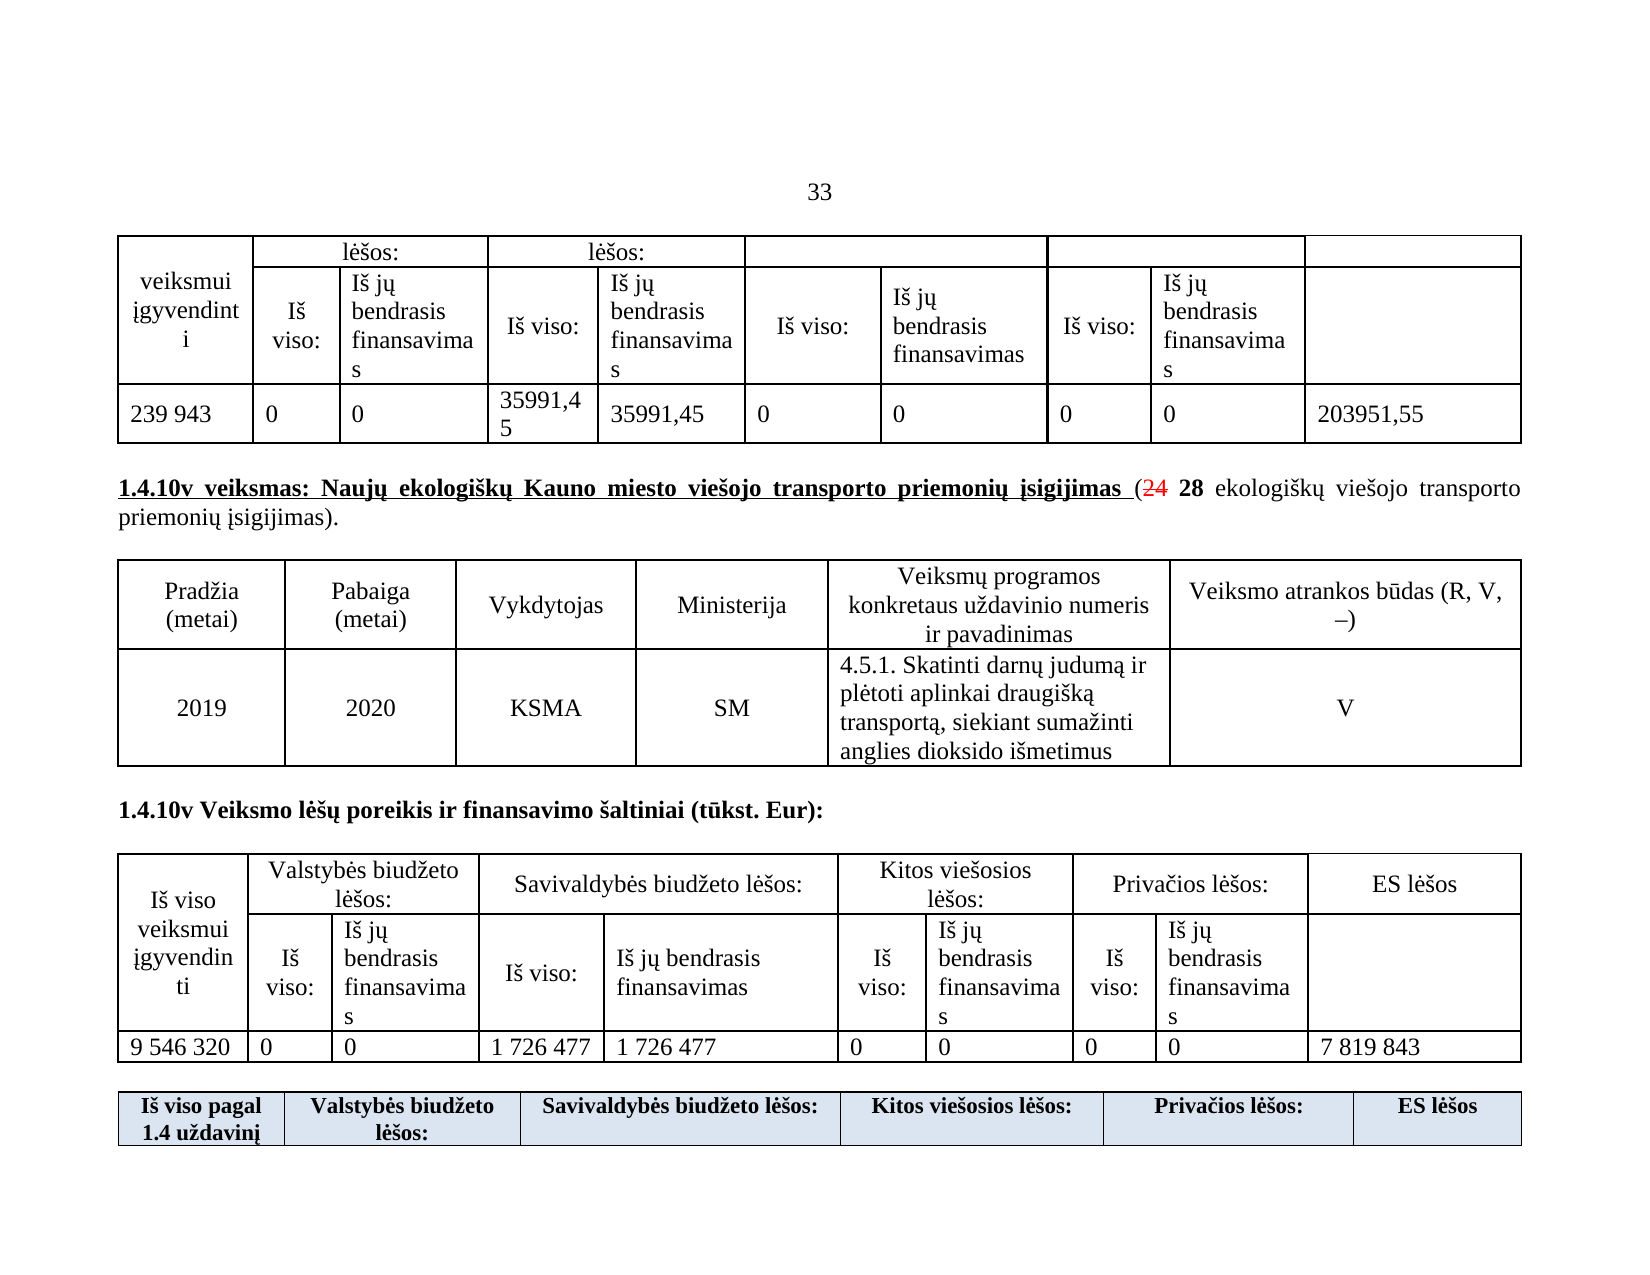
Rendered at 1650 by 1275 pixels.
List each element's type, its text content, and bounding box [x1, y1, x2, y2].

table_cell [1309, 915, 1520, 1030]
table_header ES lėšos [1354, 1093, 1521, 1145]
table_header Savivaldybės biudžeto lėšos: [480, 855, 837, 913]
table_header Savivaldybės biudžeto lėšos: [521, 1093, 840, 1145]
table_cell 4.5.1. Skatinti darnų judumą ir plėtoti aplinkai draugišką transportą, siekiant sumažinti anglies dioksido išmetimus [829, 650, 1169, 765]
table_cell 0 [927, 1032, 1072, 1061]
table_header ES lėšos [1309, 854, 1520, 913]
table_header Vykdytojas [457, 561, 635, 648]
table_cell V [1171, 650, 1520, 765]
table_cell 0 [746, 385, 880, 442]
table_cell 0 [1157, 1032, 1307, 1061]
table_cell 0 [1049, 385, 1150, 442]
table_header Iš viso veiksmui įgyvendinti [119, 855, 247, 1030]
table_header Veiksmų programos konkretaus uždavinio numeris ir pavadinimas [829, 561, 1169, 648]
table_header Iš viso pagal 1.4 uždavinį [119, 1093, 284, 1145]
table_cell 2019 [119, 650, 284, 765]
table_cell 0 [249, 1032, 331, 1061]
table_header Pradžia (metai) [119, 561, 284, 648]
table_cell Iš jų bendrasis finansavimas [605, 915, 837, 1030]
table_header lėšos: [254, 237, 487, 266]
table_header [1049, 237, 1304, 266]
table_header veiksmui įgyvendinti [119, 237, 252, 383]
table_cell Iš jų bendrasis finansavimas [927, 915, 1072, 1030]
table_header Valstybės biudžeto lėšos: [285, 1093, 520, 1145]
table_cell 7 819 843 [1309, 1032, 1520, 1061]
table_cell Iš jų bendrasis finansavimas [1157, 915, 1307, 1030]
table_cell Iš jų bendrasis finansavimas [341, 268, 487, 383]
table_cell Iš viso: [839, 915, 925, 1030]
table_cell 0 [254, 385, 339, 442]
table_cell Iš viso: [1074, 915, 1155, 1030]
table_header lėšos: [489, 237, 744, 266]
table_cell 35991,45 [599, 385, 744, 442]
table_cell 1 726 477 [605, 1032, 837, 1061]
table_cell Iš jų bendrasis finansavimas [1152, 268, 1304, 383]
table_cell 1 726 477 [480, 1032, 603, 1061]
table_cell Iš viso: [254, 268, 339, 383]
table_header Kitos viešosios lėšos: [841, 1093, 1103, 1145]
table_cell 0 [1074, 1032, 1155, 1061]
table_cell 0 [882, 385, 1046, 442]
table_cell Iš viso: [489, 268, 597, 383]
text 1.4.10v veiksmas: Naujų ekologiškų Kauno miesto viešojo transporto priemonių įsigijimas (24 28 ekologiškų viešojo transporto priemonių įsigijimas). [118, 473, 1521, 531]
table_cell Iš viso: [1049, 268, 1150, 383]
table_cell Iš viso: [249, 915, 331, 1030]
table_cell 0 [333, 1032, 478, 1061]
table_cell 203951,55 [1306, 385, 1520, 442]
table_cell 0 [341, 385, 487, 442]
table_header Valstybės biudžeto lėšos: [249, 855, 478, 913]
table_header Privačios lėšos: [1104, 1093, 1353, 1145]
table_cell Iš jų bendrasis finansavimas [882, 268, 1046, 383]
table_cell [1306, 268, 1520, 383]
table_cell KSMA [457, 650, 635, 765]
table_cell Iš viso: [480, 915, 603, 1030]
table_cell 0 [839, 1032, 925, 1061]
table_cell Iš viso: [746, 268, 880, 383]
table_header Ministerija [637, 561, 827, 648]
table_header Pabaiga (metai) [286, 561, 455, 648]
table_cell SM [637, 650, 827, 765]
table_cell 0 [1152, 385, 1304, 442]
table_cell 35991,45 [489, 385, 597, 442]
table_header Kitos viešosios lėšos: [839, 855, 1072, 913]
table_cell Iš jų bendrasis finansavimas [599, 268, 744, 383]
table_cell 239 943 [119, 385, 252, 442]
table_cell Iš jų bendrasis finansavimas [333, 915, 478, 1030]
table_header [1306, 236, 1520, 266]
table_header [746, 237, 1046, 266]
table_header Veiksmo atrankos būdas (R, V, –) [1171, 561, 1520, 648]
table_cell 9 546 320 [119, 1032, 247, 1061]
table_header Privačios lėšos: [1074, 855, 1307, 913]
text 1.4.10v Veiksmo lėšų poreikis ir finansavimo šaltiniai (tūkst. Eur): [118, 796, 1521, 824]
table_cell 2020 [286, 650, 455, 765]
